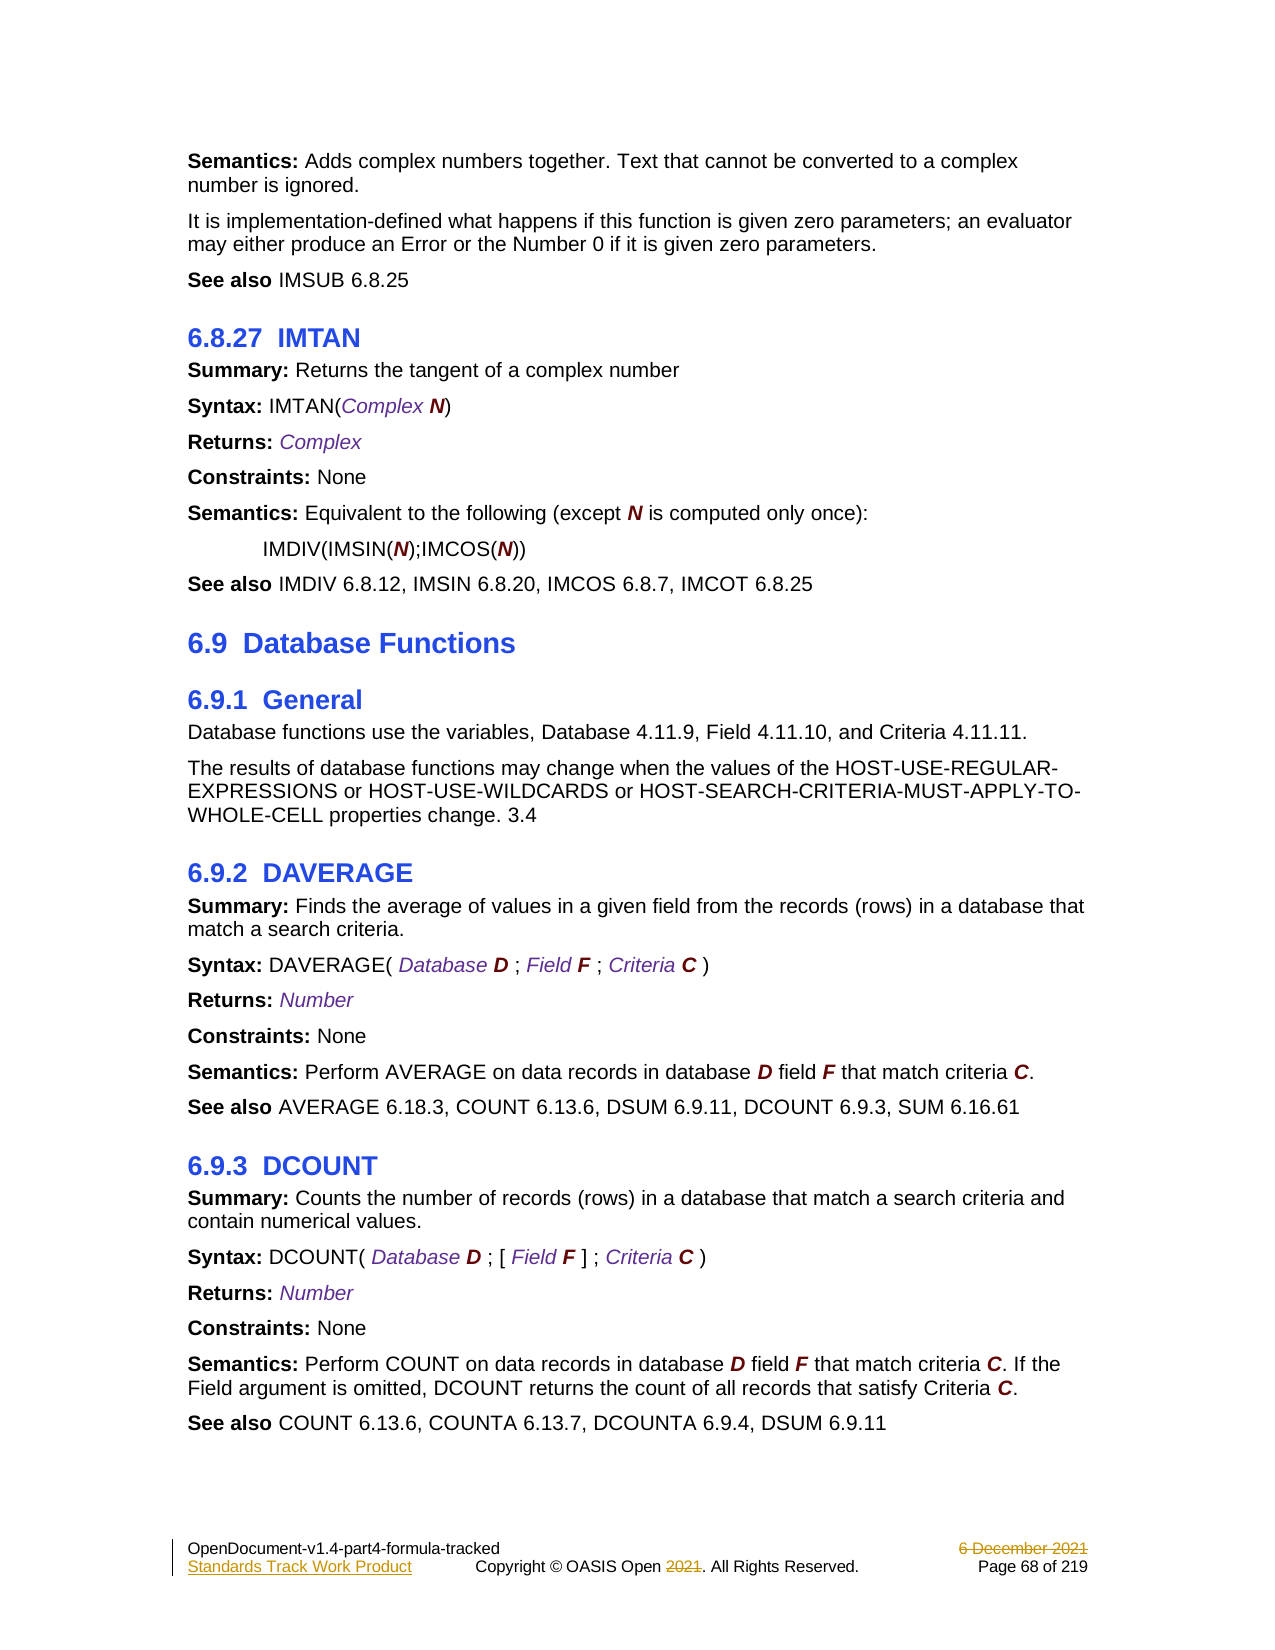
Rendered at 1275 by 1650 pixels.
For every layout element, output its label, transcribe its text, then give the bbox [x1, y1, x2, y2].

text Summary: Counts the number of records (rows) in a database that match a search criteria and contain numerical values. [187, 1186, 1088, 1233]
text Constraints: None [187, 1024, 1088, 1048]
text Semantics: Adds complex numbers together. Text that cannot be converted to a complex number is ignored. [187, 150, 1088, 197]
text Semantics: Equivalent to the following (except N is computed only once): [187, 501, 1088, 525]
text Constraints: None [187, 466, 1088, 489]
text See also COUNT 6.13.6, COUNTA 6.13.7, DCOUNTA 6.9.4, DSUM 6.9.11 [187, 1412, 1088, 1435]
text Constraints: None [187, 1317, 1088, 1340]
text Returns: Number [187, 989, 1088, 1012]
text Summary: Returns the tangent of a complex number [187, 359, 1088, 382]
text Database functions use the variables, Database 4.11.9, Field 4.11.10, and Criteria 4.11.11. [187, 721, 1088, 744]
text Returns: Complex [187, 430, 1088, 454]
subtitle Database Functions [187, 627, 1088, 660]
text See also IMDIV 6.8.12, IMSIN 6.8.20, IMCOS 6.8.7, IMCOT 6.8.25 [187, 573, 1088, 596]
text IMDIV(IMSIN(N);IMCOS(N)) [187, 537, 1088, 561]
text Syntax: DAVERAGE( Database D ; Field F ; Criteria C ) [187, 953, 1088, 977]
text Semantics: Perform AVERAGE on data records in database D field F that match criteria C. [187, 1060, 1088, 1084]
subtitle DAVERAGE [187, 858, 1088, 888]
text Returns: Number [187, 1281, 1088, 1305]
text Semantics: Perform COUNT on data records in database D field F that match criteria C. If the Field argument is omitted, DCOUNT returns the count of all records that satisfy Criteria C. [187, 1352, 1088, 1399]
text See also IMSUB 6.8.25 [187, 268, 1088, 292]
subtitle General [187, 685, 1088, 715]
text Syntax: IMTAN(Complex N) [187, 394, 1088, 418]
text See also AVERAGE 6.18.3, COUNT 6.13.6, DSUM 6.9.11, DCOUNT 6.9.3, SUM 6.16.61 [187, 1096, 1088, 1119]
text Summary: Finds the average of values in a given field from the records (rows) in a database that match a search criteria. [187, 894, 1088, 941]
text Syntax: DCOUNT( Database D ; [ Field F ] ; Criteria C ) [187, 1246, 1088, 1269]
text It is implementation-defined what happens if this function is given zero parameters; an evaluator may either produce an Error or the Number 0 if it is given zero parameters. [187, 209, 1088, 256]
subtitle DCOUNT [187, 1150, 1088, 1180]
subtitle IMTAN [187, 323, 1088, 353]
text The results of database functions may change when the values of the HOST-USE-REGULAR-EXPRESSIONS or HOST-USE-WILDCARDS or HOST-SEARCH-CRITERIA-MUST-APPLY-TO-WHOLE-CELL properties change. 3.4 [187, 756, 1088, 827]
